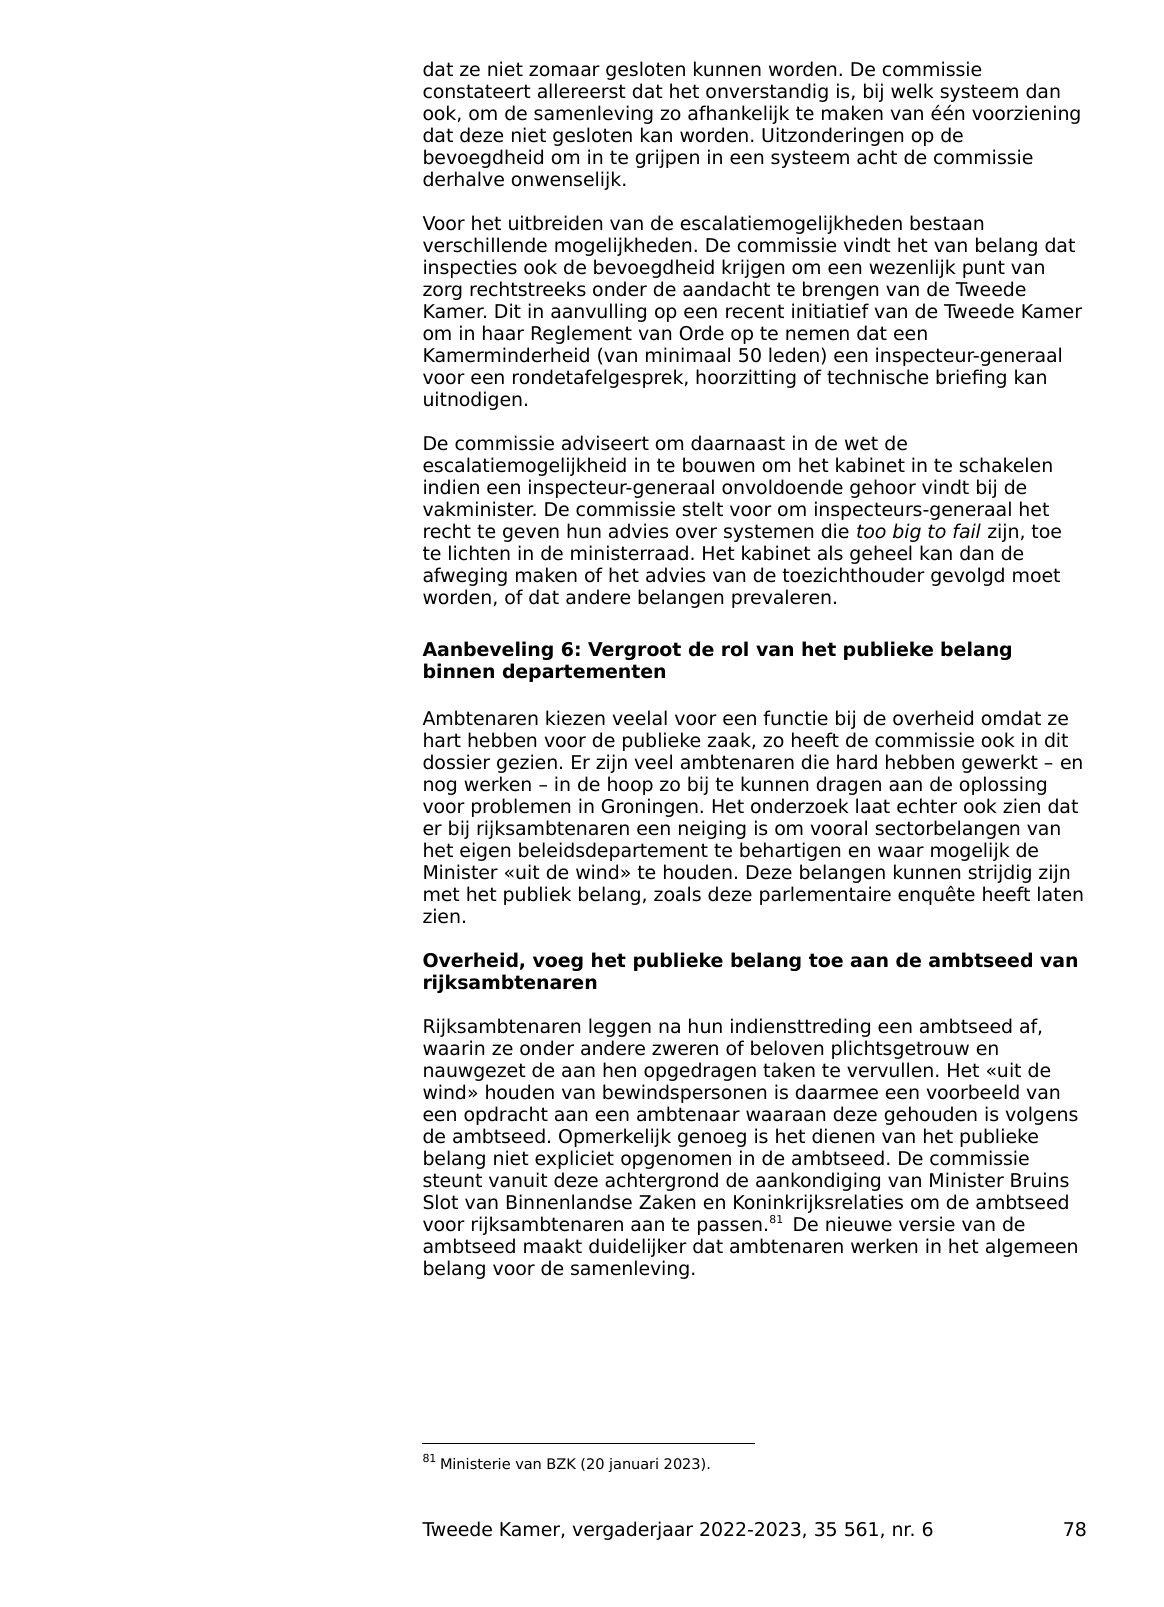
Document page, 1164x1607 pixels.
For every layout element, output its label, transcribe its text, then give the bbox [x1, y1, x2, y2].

text Rijksambtenaren leggen na hun indiensttreding een ambtseed af, waarin ze onder andere zweren of beloven plichtsgetrouw en nauwgezet de aan hen opgedragen taken te vervullen. Het «uit de wind» houden van bewindspersonen is daarmee een voorbeeld van een opdracht aan een ambtenaar waaraan deze gehouden is volgens de ambtseed. Opmerkelijk genoeg is het dienen van het publieke belang niet expliciet opgenomen in de ambtseed. De commissie steunt vanuit deze achtergrond de aankondiging van Minister Bruins Slot van Binnenlandse Zaken en Koninkrijksrelaties om de ambtseed voor rijksambtenaren aan te passen. De nieuwe versie van de ambtseed maakt duidelijker dat ambtenaren werken in het algemeen belang voor de samenleving. [422, 1016, 1087, 1280]
text Ambtenaren kiezen veelal voor een functie bij de overheid omdat ze hart hebben voor de publieke zaak, zo heeft de commissie ook in dit dossier gezien. Er zijn veel ambtenaren die hard hebben gewerkt – en nog werken – in de hoop zo bij te kunnen dragen aan de oplossing voor problemen in Groningen. Het onderzoek laat echter ook zien dat er bij rijksambtenaren een neiging is om vooral sectorbelangen van het eigen beleidsdepartement te behartigen en waar mogelijk de Minister «uit de wind» te houden. Deze belangen kunnen strijdig zijn met het publiek belang, zoals deze parlementaire enquête heeft laten zien. [422, 708, 1087, 928]
subtitle Overheid, voeg het publieke belang toe aan de ambtseed van rijksambtenaren [422, 950, 1087, 994]
text dat ze niet zomaar gesloten kunnen worden. De commissie constateert allereerst dat het onverstandig is, bij welk systeem dan ook, om de samenleving zo afhankelijk te maken van één voorziening dat deze niet gesloten kan worden. Uitzonderingen op de bevoegdheid om in te grijpen in een systeem acht de commissie derhalve onwenselijk. [422, 59, 1087, 191]
text Voor het uitbreiden van de escalatiemogelijkheden bestaan verschillende mogelijkheden. De commissie vindt het van belang dat inspecties ook de bevoegdheid krijgen om een wezenlijk punt van zorg rechtstreeks onder de aandacht te brengen van de Tweede Kamer. Dit in aanvulling op een recent initiatief van de Tweede Kamer om in haar Reglement van Orde op te nemen dat een Kamerminderheid (van minimaal 50 leden) een inspecteur-generaal voor een rondetafelgesprek, hoorzitting of technische briefing kan uitnodigen. [422, 213, 1087, 411]
subtitle Aanbeveling 6: Vergroot de rol van het publieke belang binnen departementen [422, 639, 1087, 683]
text Ministerie van BZK (20 januari 2023). [422, 1452, 1087, 1474]
text De commissie adviseert om daarnaast in de wet de escalatiemogelijkheid in te bouwen om het kabinet in te schakelen indien een inspecteur-generaal onvoldoende gehoor vindt bij de vakminister. De commissie stelt voor om inspecteurs-generaal het recht te geven hun advies over systemen die too big to fail zijn, toe te lichten in de ministerraad. Het kabinet als geheel kan dan de afweging maken of het advies van de toezichthouder gevolgd moet worden, of dat andere belangen prevaleren. [422, 433, 1087, 609]
